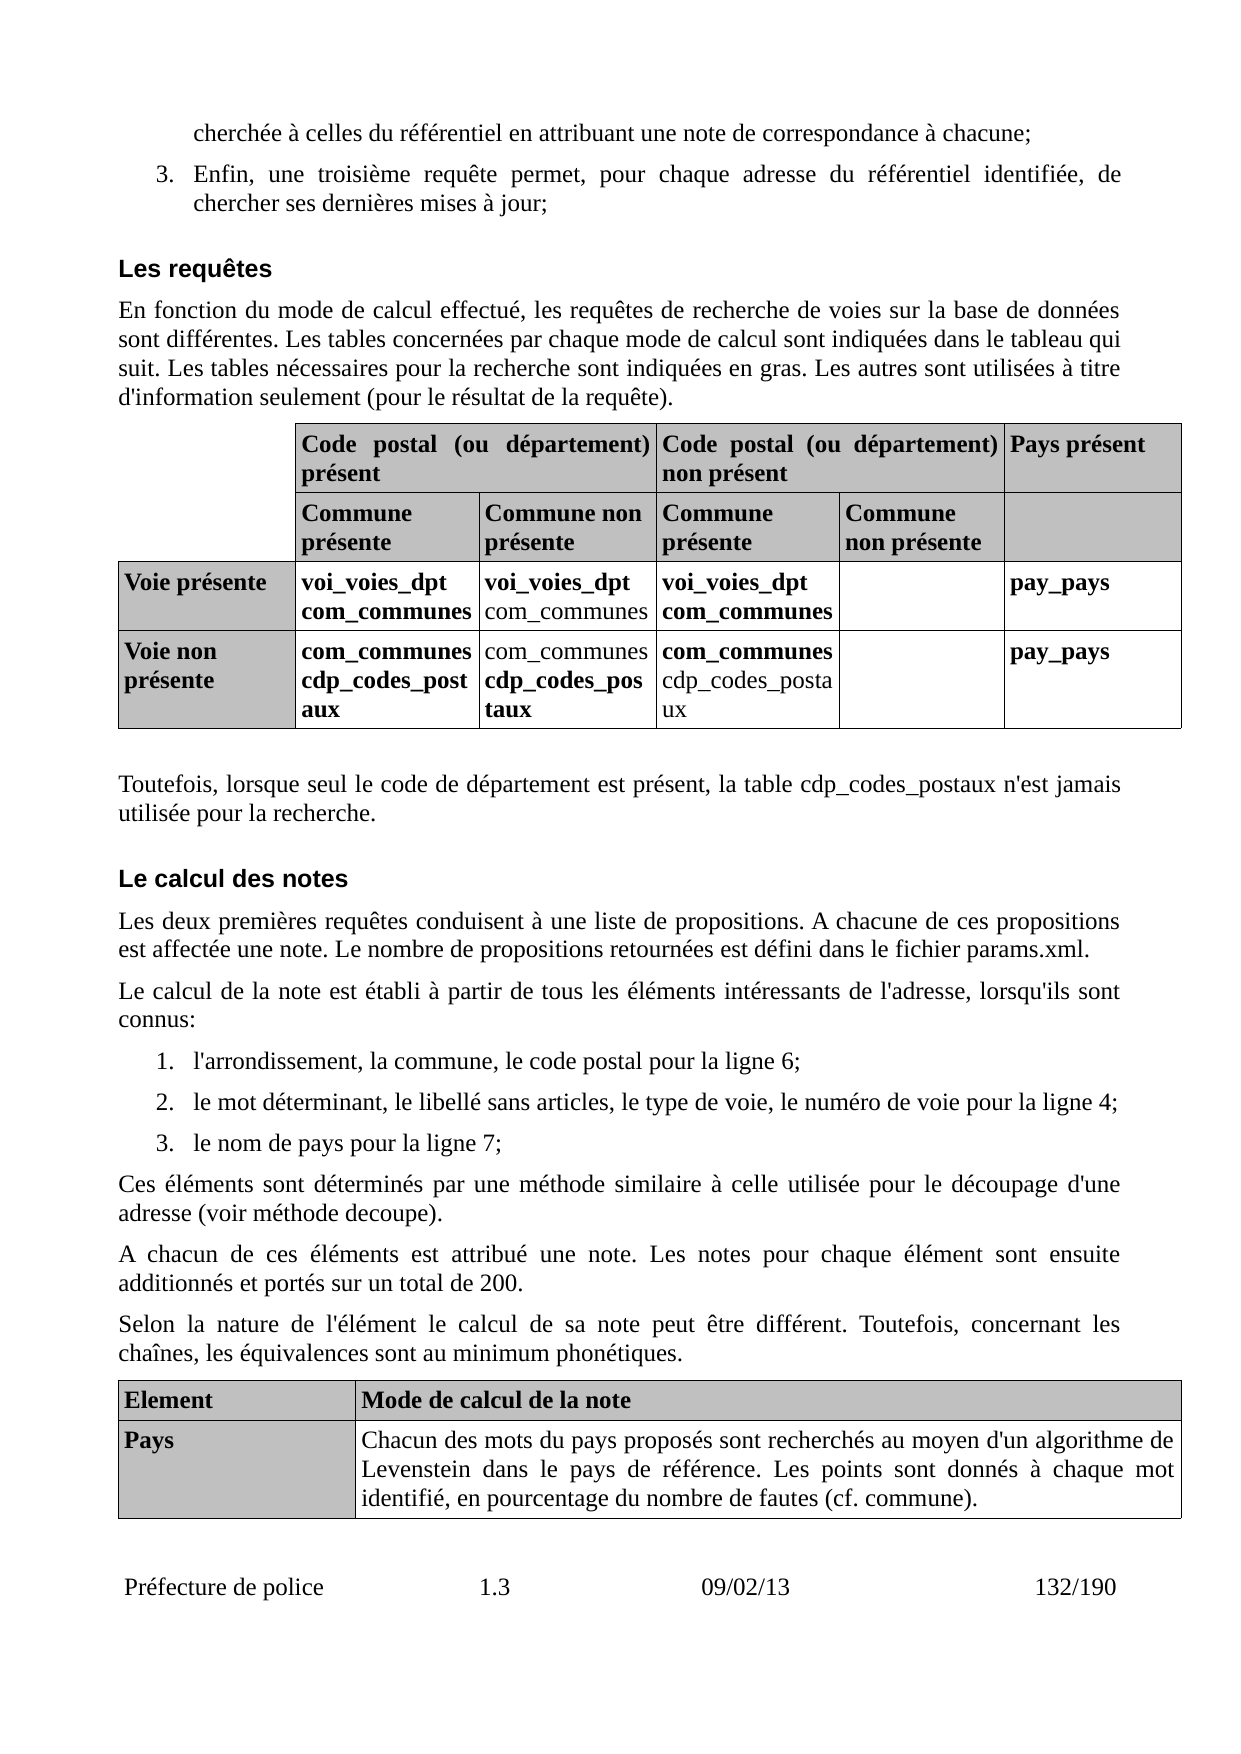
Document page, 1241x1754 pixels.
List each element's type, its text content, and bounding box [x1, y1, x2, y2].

list le nom de pays pour la ligne 7; [156, 1128, 1122, 1157]
table_header Mode de calcul de la note [356, 1381, 1181, 1420]
text Le calcul de la note est établi à partir de tous les éléments intéressants de l'adresse, lorsqu'ils sont connus: [118, 976, 1122, 1033]
text Ces éléments sont déterminés par une méthode similaire à celle utilisée pour le découpage d'une adresse (voir méthode decoupe). [118, 1169, 1122, 1227]
table_cell [840, 562, 1004, 630]
table_cell pay_pays [1005, 631, 1181, 728]
table_cell com_communes cdp_codes_postaux [480, 631, 656, 728]
table_cell pay_pays [1005, 562, 1181, 630]
table_cell [1005, 493, 1181, 561]
table_header Code postal (ou département) présent [296, 424, 656, 492]
table_cell [840, 631, 1004, 728]
table_cell Voie non présente [119, 631, 295, 728]
table_cell Commune présente [657, 493, 839, 561]
table_cell Commune non présente [840, 493, 1004, 561]
text A chacun de ces éléments est attribué une note. Les notes pour chaque élément sont ensuite additionnés et portés sur un total de 200. [118, 1239, 1122, 1297]
table_cell Chacun des mots du pays proposés sont recherchés au moyen d'un algorithme de Levenstein dans le pays de référence. Les points sont donnés à chaque mot identifié, en pourcentage du nombre de fautes (cf. commune). [356, 1421, 1181, 1518]
table_cell Commune présente [296, 493, 479, 561]
table_cell voi_voies_dpt com_communes [296, 562, 479, 630]
table_cell com_communes cdp_codes_postaux [657, 631, 839, 728]
text En fonction du mode de calcul effectué, les requêtes de recherche de voies sur la base de données sont différentes. Les tables concernées par chaque mode de calcul sont indiquées dans le tableau qui suit. Les tables nécessaires pour la recherche sont indiquées en gras. Les autres sont utilisées à titre d'information seulement (pour le résultat de la requête). [118, 296, 1122, 411]
table_cell voi_voies_dpt com_communes [657, 562, 839, 630]
table_cell Commune non présente [480, 493, 656, 561]
text Les deux premières requêtes conduisent à une liste de propositions. A chacune de ces propositions est affectée une note. Le nombre de propositions retournées est défini dans le fichier params.xml. [118, 906, 1122, 963]
table_header Code postal (ou département) non présent [657, 424, 1004, 492]
table_header Pays présent [1005, 424, 1181, 492]
table_cell Pays [119, 1421, 355, 1518]
table_cell Voie présente [119, 562, 295, 630]
table_header Element [119, 1381, 355, 1420]
list Enfin, une troisième requête permet, pour chaque adresse du référentiel identifiée, de chercher ses dernières mises à jour; [156, 159, 1122, 217]
list cherchée à celles du référentiel en attribuant une note de correspondance à chacune; [156, 118, 1122, 147]
table_cell voi_voies_dpt com_communes [480, 562, 656, 630]
list l'arrondissement, la commune, le code postal pour la ligne 6; [156, 1046, 1122, 1074]
table_cell com_communes cdp_codes_postaux [296, 631, 479, 728]
text Selon la nature de l'élément le calcul de sa note peut être différent. Toutefois, concernant les chaînes, les équivalences sont au minimum phonétiques. [118, 1309, 1122, 1367]
table_header [118, 423, 295, 561]
subtitle Le calcul des notes [118, 864, 1122, 893]
text Toutefois, lorsque seul le code de département est présent, la table cdp_codes_postaux n'est jamais utilisée pour la recherche. [118, 769, 1122, 827]
subtitle Les requêtes [118, 254, 1122, 283]
list le mot déterminant, le libellé sans articles, le type de voie, le numéro de voie pour la ligne 4; [156, 1087, 1122, 1116]
